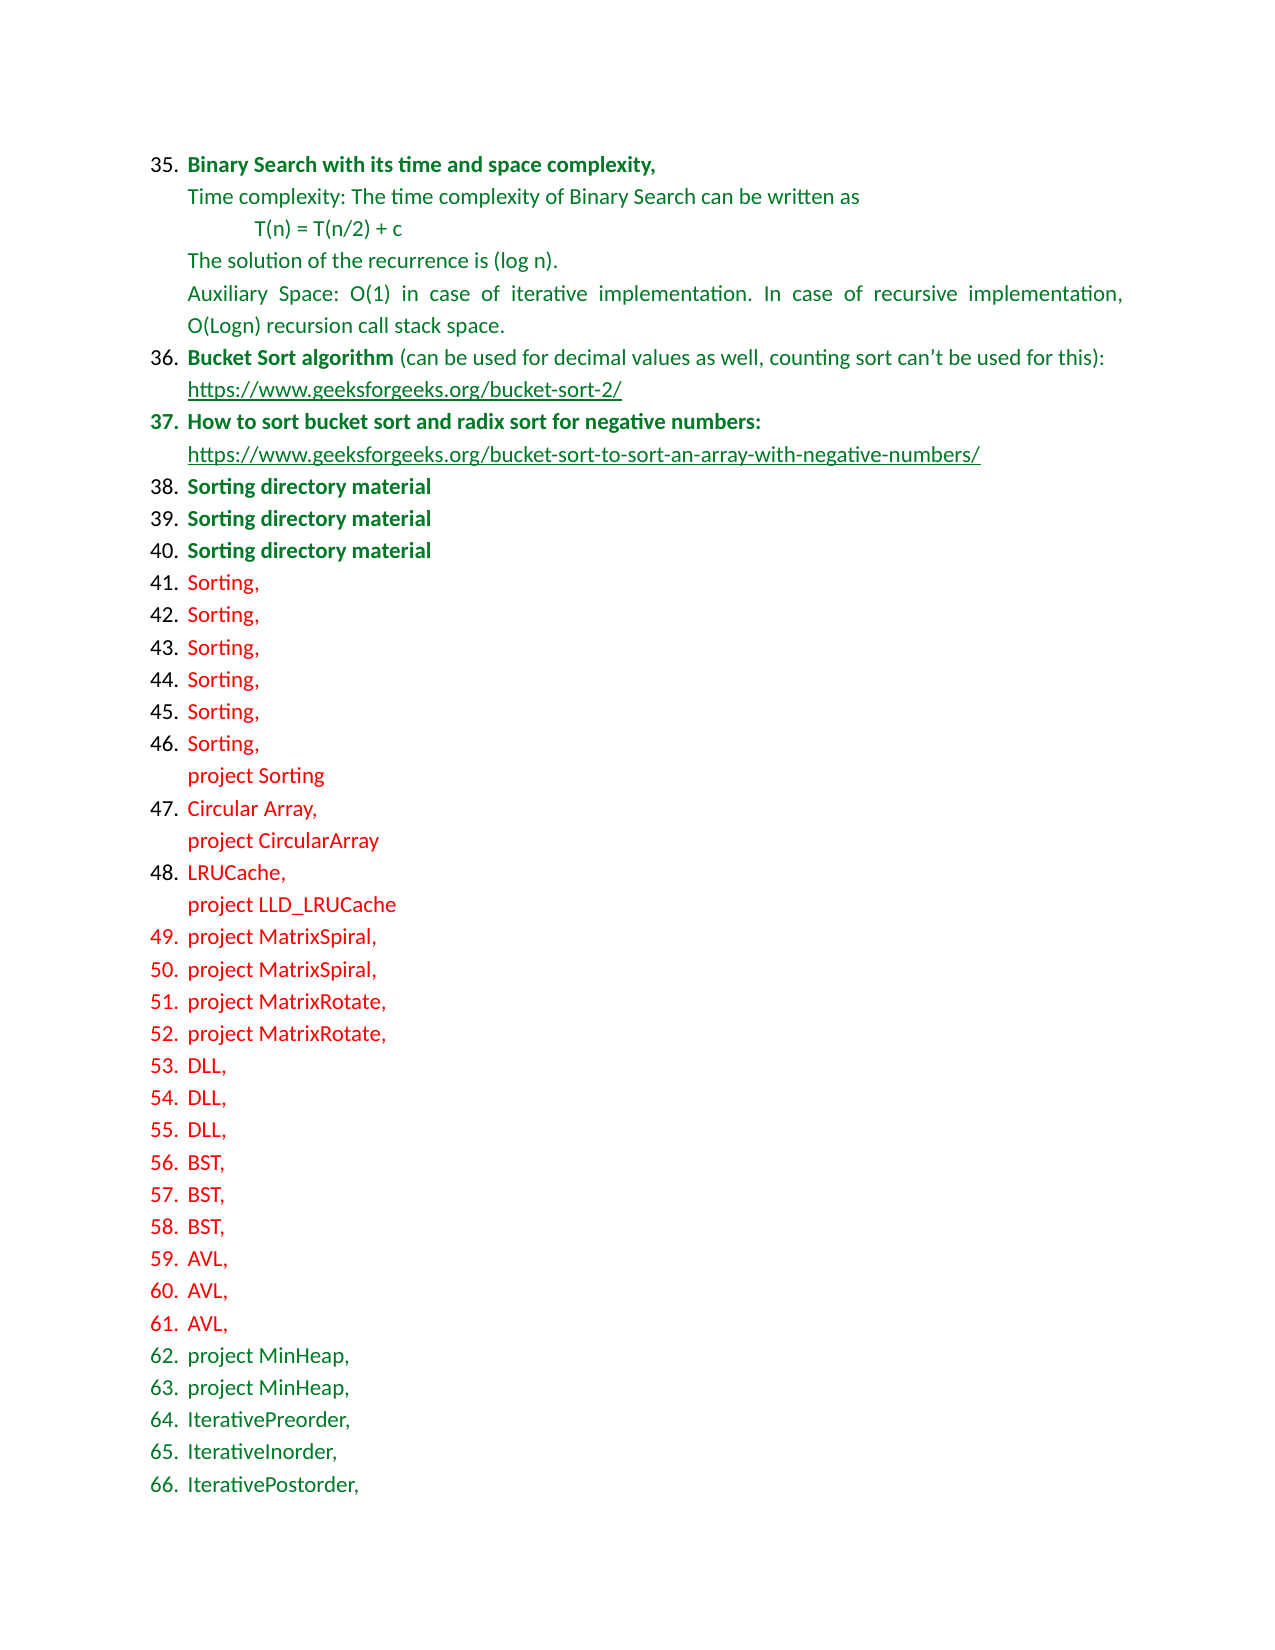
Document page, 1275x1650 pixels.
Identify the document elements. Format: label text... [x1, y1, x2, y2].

list Time complexity: The time complexity of Binary Search can be written as [150, 182, 1125, 210]
list project CircularArray [150, 826, 1125, 854]
list project LLD_LRUCache [150, 890, 1125, 918]
list AVL, [150, 1277, 1125, 1304]
list The solution of the recurrence is (log n). [150, 247, 1125, 274]
list project MinHeap, [150, 1373, 1125, 1401]
list project MatrixSpiral, [150, 955, 1125, 983]
list Sorting, [150, 568, 1125, 596]
list BST, [150, 1148, 1125, 1176]
list project MinHeap, [150, 1341, 1125, 1369]
list DLL, [150, 1116, 1125, 1144]
list Sorting, [150, 729, 1125, 757]
list Sorting, [150, 601, 1125, 629]
list BST, [150, 1212, 1125, 1240]
list DLL, [150, 1083, 1125, 1111]
list AVL, [150, 1309, 1125, 1337]
list Circular Array, [150, 794, 1125, 822]
list How to sort bucket sort and radix sort for negative numbers: [150, 407, 1125, 436]
list IterativePreorder, [150, 1405, 1125, 1433]
list LRUCache, [150, 858, 1125, 886]
list https://www.geeksforgeeks.org/bucket-sort-to-sort-an-array-with-negative-numbers/ [150, 440, 1125, 468]
list project MatrixRotate, [150, 987, 1125, 1015]
list Sorting, [150, 633, 1125, 661]
list Bucket Sort algorithm (can be used for decimal values as well, counting sort can’t be used for this): [150, 343, 1125, 371]
list project Sorting [150, 762, 1125, 789]
list project MatrixRotate, [150, 1019, 1125, 1047]
list BST, [150, 1180, 1125, 1208]
list Sorting, [150, 665, 1125, 693]
list Sorting directory material [150, 536, 1125, 564]
list project MatrixSpiral, [150, 922, 1125, 951]
list IterativeInorder, [150, 1437, 1125, 1466]
list https://www.geeksforgeeks.org/bucket-sort-2/ [150, 375, 1125, 403]
list IterativePostorder, [150, 1470, 1125, 1498]
list Sorting directory material [150, 504, 1125, 532]
list AVL, [150, 1244, 1125, 1272]
list DLL, [150, 1051, 1125, 1079]
list T(n) = T(n/2) + c [150, 214, 1125, 242]
list Auxiliary Space: O(1) in case of iterative implementation. In case of recursive implementation, O(Logn) recursion call stack space. [150, 279, 1125, 339]
list Sorting directory material [150, 472, 1125, 500]
list Sorting, [150, 697, 1125, 725]
list Binary Search with its time and space complexity, [150, 150, 1125, 178]
